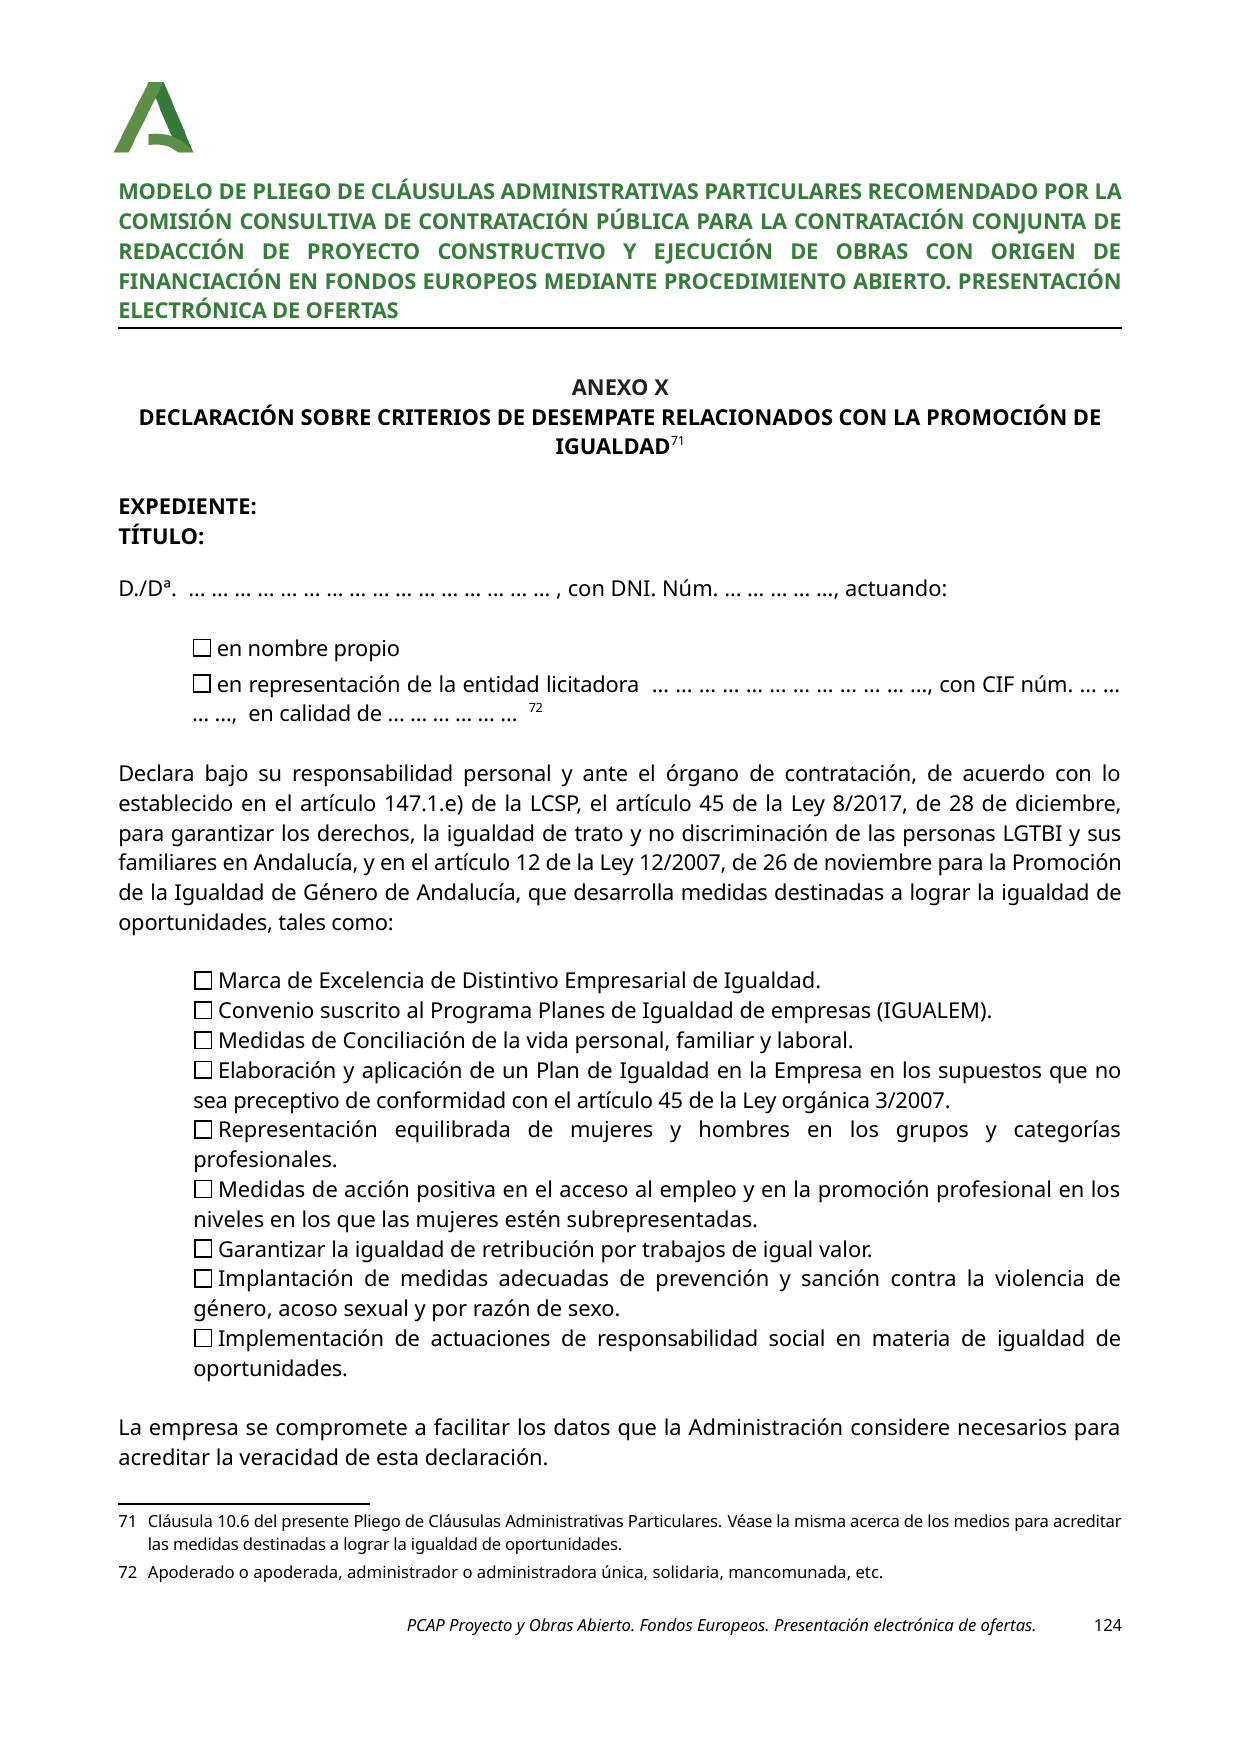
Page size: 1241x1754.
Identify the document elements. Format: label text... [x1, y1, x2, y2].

text Cláusula 10.6 del presente Pliego de Cláusulas Administrativas Particulares. Véase la misma acerca de los medios para acreditar las medidas destinadas a lograr la igualdad de oportunidades. [118, 1509, 1122, 1555]
list Medidas de Conciliación de la vida personal, familiar y laboral. [156, 1025, 1122, 1055]
text Apoderado o apoderada, administrador o administradora única, solidaria, mancomunada, etc. [118, 1561, 1122, 1584]
text TÍTULO: [118, 521, 1122, 551]
text MODELO DE PLIEGO DE CLÁUSULAS ADMINISTRATIVAS PARTICULARES RECOMENDADO POR LA COMISIÓN CONSULTIVA DE CONTRATACIÓN PÚBLICA PARA LA CONTRATACIÓN CONJUNTA DE REDACCIÓN DE PROYECTO CONSTRUCTIVO Y EJECUCIÓN DE OBRAS CON ORIGEN DE FINANCIACIÓN EN FONDOS EUROPEOS MEDIANTE PROCEDIMIENTO ABIERTO. PRESENTACIÓN ELECTRÓNICA DE OFERTAS [118, 176, 1122, 327]
list Marca de Excelencia de Distintivo Empresarial de Igualdad. [156, 966, 1122, 995]
text ANEXO X [118, 372, 1122, 402]
list Representación equilibrada de mujeres y hombres en los grupos y categorías profesionales. [156, 1114, 1122, 1174]
list Convenio suscrito al Programa Planes de Igualdad de empresas (IGUALEM). [156, 995, 1122, 1025]
text en nombre propio [192, 633, 1122, 663]
text DECLARACIÓN SOBRE CRITERIOS DE DESEMPATE RELACIONADOS CON LA PROMOCIÓN DE IGUALDAD [118, 402, 1122, 461]
list Elaboración y aplicación de un Plan de Igualdad en la Empresa en los supuestos que no sea preceptivo de conformidad con el artículo 45 de la Ley orgánica 3/2007. [156, 1055, 1122, 1114]
list Implementación de actuaciones de responsabilidad social en materia de igualdad de oportunidades. [156, 1323, 1122, 1383]
list Garantizar la igualdad de retribución por trabajos de igual valor. [156, 1234, 1122, 1263]
text Declara bajo su responsabilidad personal y ante el órgano de contratación, de acuerdo con lo establecido en el artículo 147.1.e) de la LCSP, el artículo 45 de la Ley 8/2017, de 28 de diciembre, para garantizar los derechos, la igualdad de trato y no discriminación de las personas LGTBI y sus familiares en Andalucía, y en el artículo 12 de la Ley 12/2007, de 26 de noviembre para la Promoción de la Igualdad de Género de Andalucía, que desarrolla medidas destinadas a lograr la igualdad de oportunidades, tales como: [118, 758, 1122, 937]
text EXPEDIENTE: [118, 491, 1122, 521]
picture [109, 77, 198, 157]
list Implantación de medidas adecuadas de prevención y sanción contra la violencia de género, acoso sexual y por razón de sexo. [156, 1263, 1122, 1323]
list Medidas de acción positiva en el acceso al empleo y en la promoción profesional en los niveles en los que las mujeres estén subrepresentadas. [156, 1174, 1122, 1234]
text D./Dª. … … … … … … … … … … … … … … … … , con DNI. Núm. … … … … …, actuando: [118, 573, 1122, 603]
text en representación de la entidad licitadora … … … … … … … … … … … …, con CIF núm. … … … …, en calidad de … … … … … … [192, 669, 1122, 728]
text La empresa se compromete a facilitar los datos que la Administración considere necesarios para acreditar la veracidad de esta declaración. [118, 1412, 1122, 1472]
